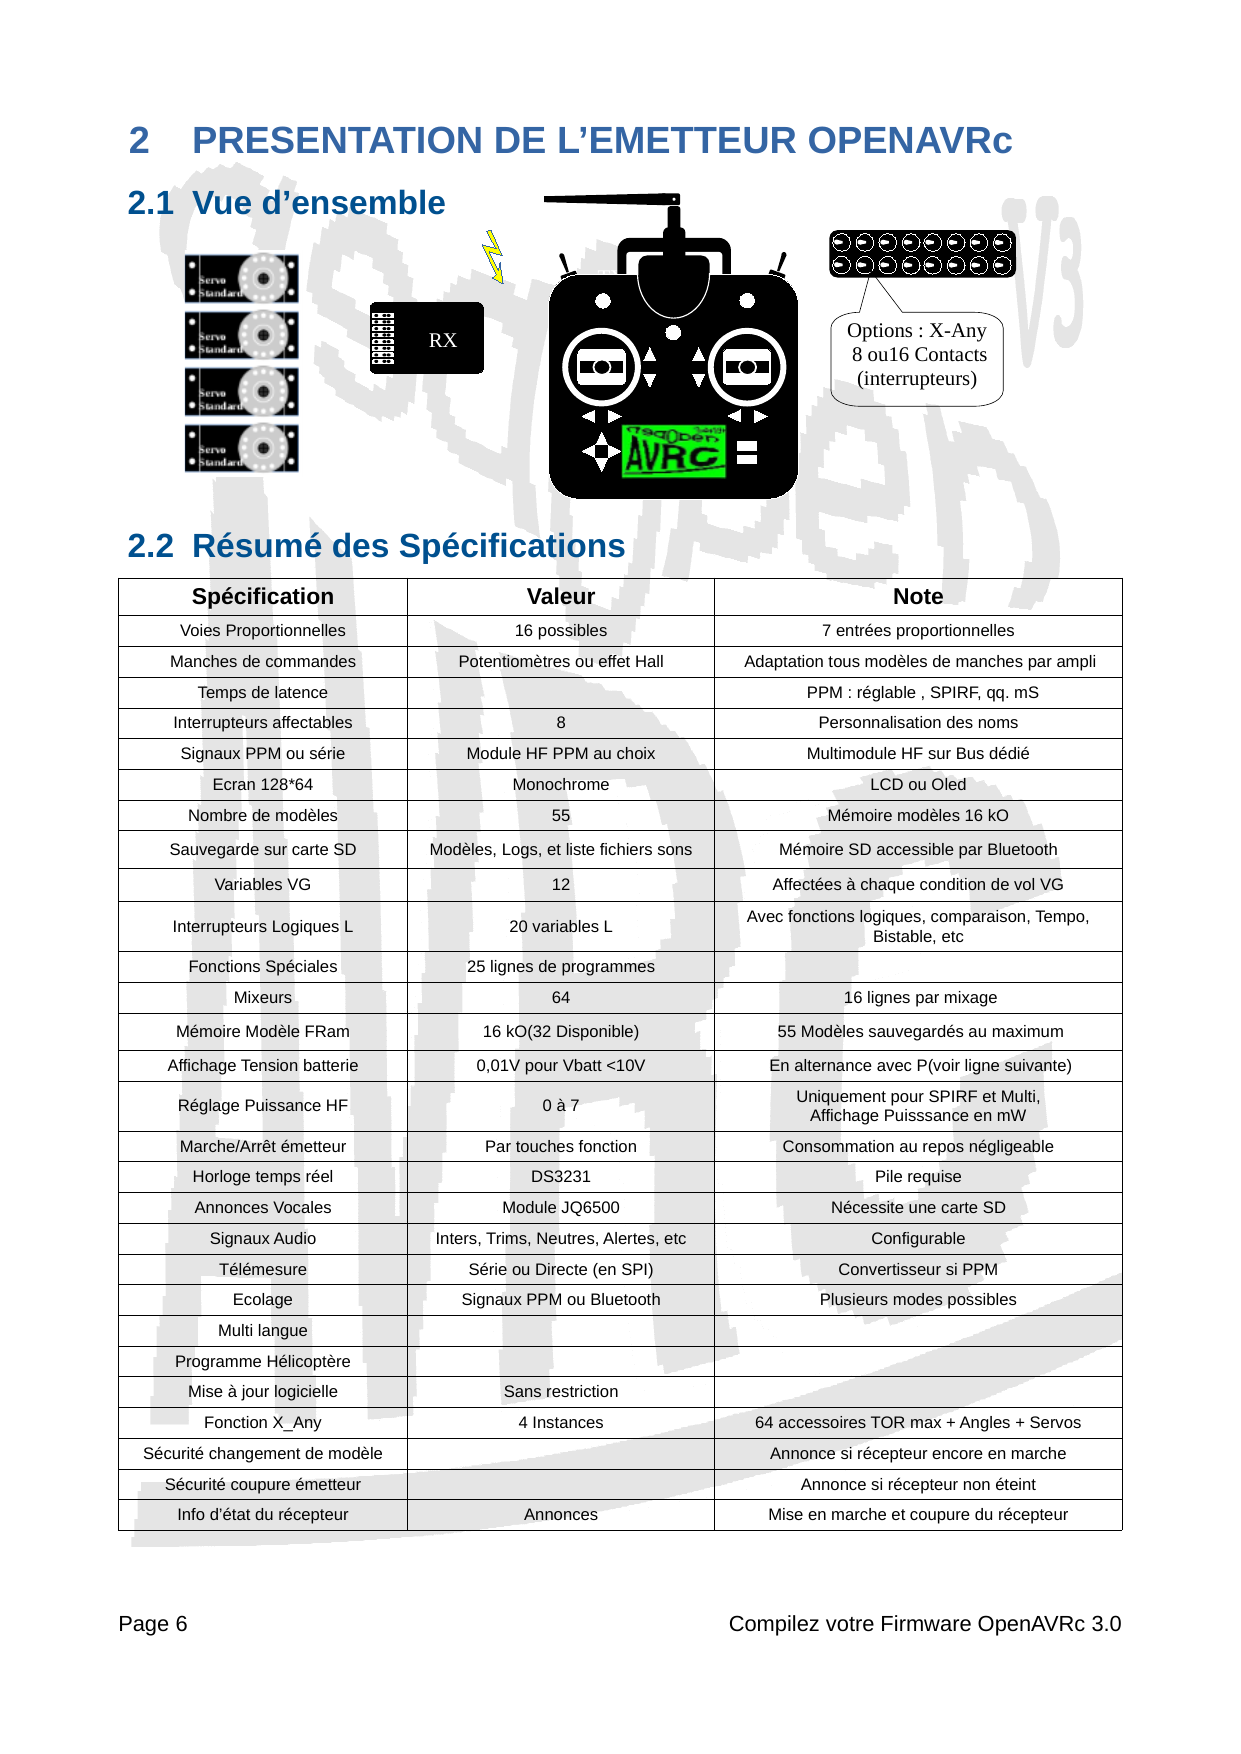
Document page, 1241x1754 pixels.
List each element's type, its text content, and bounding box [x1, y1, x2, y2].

table_cell Consommation au repos négligeable [715, 1132, 1122, 1161]
table_cell Annonces Vocales [119, 1193, 407, 1223]
table_cell Réglage Puissance HF [119, 1082, 407, 1131]
table_cell Affichage Tension batterie [119, 1051, 407, 1081]
table_cell [408, 1316, 714, 1346]
table_cell [715, 952, 1122, 982]
table_cell 55 [408, 801, 714, 830]
table_cell Sécurité coupure émetteur [119, 1470, 407, 1499]
table_cell 64 [408, 983, 714, 1013]
table_cell 12 [408, 869, 714, 901]
table_cell Ecran 128*64 [119, 770, 407, 800]
table_cell Uniquement pour SPIRF et Multi, Affichage Puisssance en mW [715, 1082, 1122, 1131]
subtitle PRESENTATION DE L’EMETTEUR OPENAVRc [118, 118, 1122, 162]
table_cell Sauvegarde sur carte SD [119, 831, 407, 867]
table_cell Plusieurs modes possibles [715, 1285, 1122, 1315]
table_cell Programme Hélicoptère [119, 1347, 407, 1376]
table_cell Série ou Directe (en SPI) [408, 1255, 714, 1284]
table_cell PPM : réglable , SPIRF, qq. mS [715, 678, 1122, 707]
table_cell Pile requise [715, 1162, 1122, 1192]
table_cell 64 accessoires TOR max + Angles + Servos [715, 1408, 1122, 1438]
table_cell Avec fonctions logiques, comparaison, Tempo, Bistable, etc [715, 902, 1122, 951]
table_cell Multi langue [119, 1316, 407, 1346]
table_cell Horloge temps réel [119, 1162, 407, 1192]
table_cell 4 Instances [408, 1408, 714, 1438]
table_cell Signaux PPM ou série [119, 739, 407, 769]
table_cell [408, 1439, 714, 1469]
table_cell Inters, Trims, Neutres, Alertes, etc [408, 1224, 714, 1253]
table_cell Convertisseur si PPM [715, 1255, 1122, 1284]
picture [184, 250, 303, 477]
subtitle Vue d’ensemble [118, 183, 1122, 221]
table_cell 0,01V pour Vbatt <10V [408, 1051, 714, 1081]
table_cell Par touches fonction [408, 1132, 714, 1161]
table_cell Module JQ6500 [408, 1193, 714, 1223]
table_cell Affectées à chaque condition de vol VG [715, 869, 1122, 901]
table_cell En alternance avec P(voir ligne suivante) [715, 1051, 1122, 1081]
table_cell Module HF PPM au choix [408, 739, 714, 769]
table_cell Sécurité changement de modèle [119, 1439, 407, 1469]
table_cell 16 lignes par mixage [715, 983, 1122, 1013]
table_cell [715, 1377, 1122, 1407]
table_cell Nécessite une carte SD [715, 1193, 1122, 1223]
table_cell Configurable [715, 1224, 1122, 1253]
table_cell [715, 1347, 1122, 1376]
table_cell Mixeurs [119, 983, 407, 1013]
table_cell Manches de commandes [119, 647, 407, 677]
table_cell Mémoire Modèle FRam [119, 1014, 407, 1050]
table_cell Annonce si récepteur encore en marche [715, 1439, 1122, 1469]
table_cell Modèles, Logs, et liste fichiers sons [408, 831, 714, 867]
table_cell Ecolage [119, 1285, 407, 1315]
table_cell Voies Proportionnelles [119, 616, 407, 646]
table_cell Annonce si récepteur non éteint [715, 1470, 1122, 1499]
table_cell Adaptation tous modèles de manches par ampli [715, 647, 1122, 677]
table_cell 0 à 7 [408, 1082, 714, 1131]
table_cell Monochrome [408, 770, 714, 800]
table_cell Télémesure [119, 1255, 407, 1284]
table_cell Mise en marche et coupure du récepteur [715, 1500, 1122, 1530]
table_cell Fonction X_Any [119, 1408, 407, 1438]
table_cell Interrupteurs Logiques L [119, 902, 407, 951]
table_cell 25 lignes de programmes [408, 952, 714, 982]
table_cell Variables VG [119, 869, 407, 901]
table_cell [408, 678, 714, 707]
table_cell 16 possibles [408, 616, 714, 646]
table_cell Marche/Arrêt émetteur [119, 1132, 407, 1161]
table_cell 7 entrées proportionnelles [715, 616, 1122, 646]
table_cell 8 [408, 709, 714, 738]
table_cell 55 Modèles sauvegardés au maximum [715, 1014, 1122, 1050]
table_cell DS3231 [408, 1162, 714, 1192]
table_header Valeur [408, 579, 714, 615]
table_cell Temps de latence [119, 678, 407, 707]
table_cell Info d’état du récepteur [119, 1500, 407, 1530]
table_cell Personnalisation des noms [715, 709, 1122, 738]
table_header Spécification [119, 579, 407, 615]
table_cell Mémoire modèles 16 kO [715, 801, 1122, 830]
table_cell Signaux Audio [119, 1224, 407, 1253]
table_cell Annonces [408, 1500, 714, 1530]
table_cell [408, 1347, 714, 1376]
table_cell Mise à jour logicielle [119, 1377, 407, 1407]
table_cell 20 variables L [408, 902, 714, 951]
table_cell Potentiomètres ou effet Hall [408, 647, 714, 677]
table_cell LCD ou Oled [715, 770, 1122, 800]
table_cell [408, 1470, 714, 1499]
table_cell Multimodule HF sur Bus dédié [715, 739, 1122, 769]
table_cell 16 kO(32 Disponible) [408, 1014, 714, 1050]
table_cell Interrupteurs affectables [119, 709, 407, 738]
table_cell Signaux PPM ou Bluetooth [408, 1285, 714, 1315]
table_cell Mémoire SD accessible par Bluetooth [715, 831, 1122, 867]
subtitle Résumé des Spécifications [118, 526, 1122, 565]
picture [621, 424, 727, 479]
table_cell [715, 1316, 1122, 1346]
table_cell Fonctions Spéciales [119, 952, 407, 982]
table_cell Nombre de modèles [119, 801, 407, 830]
table_header Note [715, 579, 1122, 615]
table_cell Sans restriction [408, 1377, 714, 1407]
